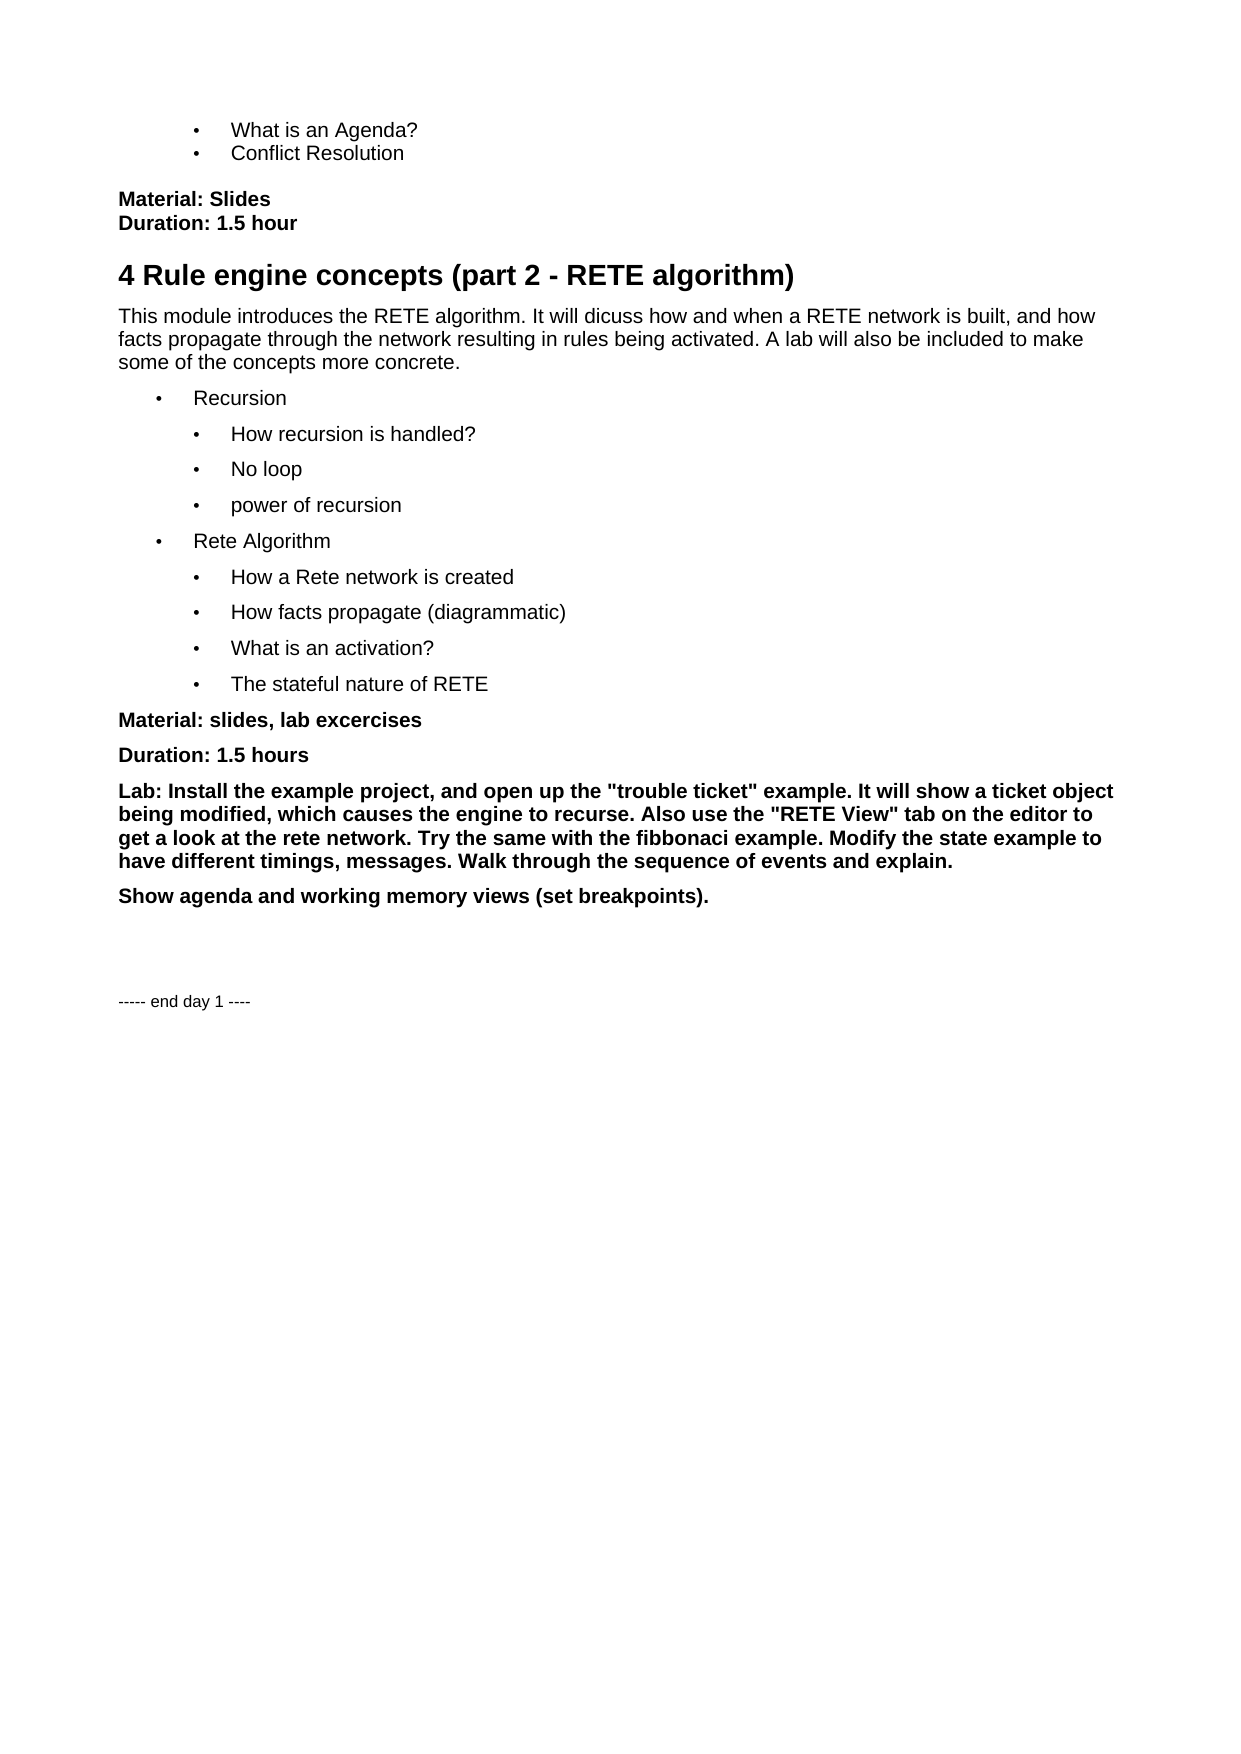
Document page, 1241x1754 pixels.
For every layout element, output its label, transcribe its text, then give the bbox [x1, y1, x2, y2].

list How facts propagate (diagrammatic) [193, 601, 1122, 624]
text This module introduces the RETE algorithm. It will dicuss how and when a RETE network is built, and how facts propagate through the network resulting in rules being activated. A lab will also be included to make some of the concepts more concrete. [118, 304, 1122, 374]
list What is an activation? [193, 637, 1122, 660]
text Duration: 1.5 hour [118, 211, 1122, 234]
text Lab: Install the example project, and open up the "trouble ticket" example. It will show a ticket object being modified, which causes the engine to recurse. Also use the "RETE View" tab on the editor to get a look at the rete network. Try the same with the fibbonaci example. Modify the state example to have different timings, messages. Walk through the sequence of events and explain. [118, 779, 1122, 872]
list power of recursion [193, 494, 1122, 517]
text Material: Slides [118, 188, 1122, 211]
list The stateful nature of RETE [193, 672, 1122, 696]
list Conflict Resolution [193, 141, 1122, 164]
list What is an Agenda? [193, 118, 1122, 141]
list No loop [193, 458, 1122, 481]
list How a Rete network is created [193, 565, 1122, 588]
list How recursion is handled? [193, 422, 1122, 446]
text Material: slides, lab excercises [118, 708, 1122, 731]
list Recursion [156, 387, 1122, 410]
text Show agenda and working memory views (set breakpoints). [118, 885, 1122, 908]
subtitle 4 Rule engine concepts (part 2 - RETE algorithm) [118, 259, 1122, 292]
text ----- end day 1 ---- [118, 992, 1122, 1011]
list Rete Algorithm [156, 529, 1122, 553]
text Duration: 1.5 hours [118, 744, 1122, 767]
